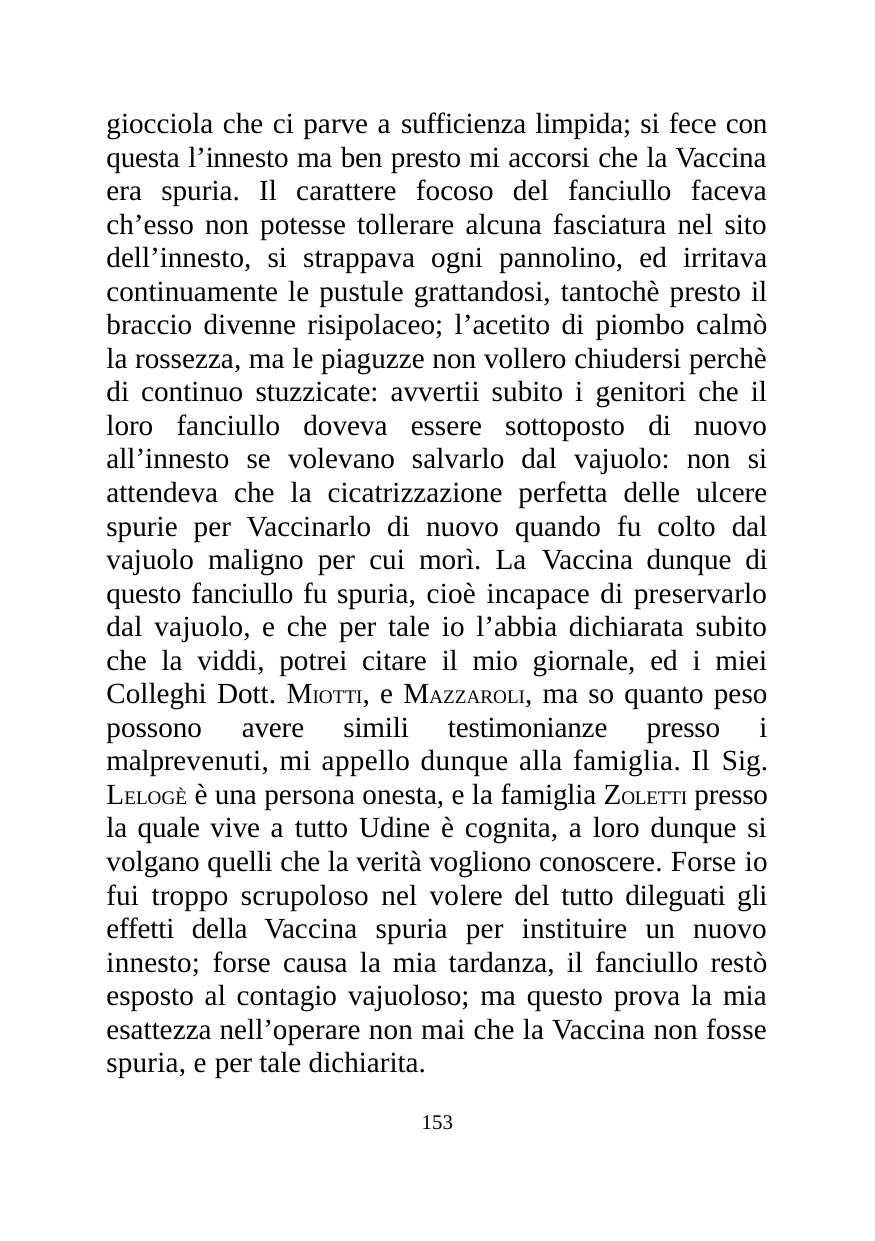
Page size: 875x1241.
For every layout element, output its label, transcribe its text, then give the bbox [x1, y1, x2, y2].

text giocciola che ci parve a sufficienza limpida; si fece con questa l’innesto ma ben presto mi accorsi che la Vaccina era spuria. Il carattere focoso del fanciullo faceva ch’esso non potesse tollerare alcuna fasciatura nel sito dell’innesto, si strappava ogni pannolino, ed irritava continuamente le pustule grattandosi, tantochè presto il braccio divenne risipolaceo; l’acetito di piombo calmò la rossezza, ma le piaguzze non vollero chiudersi perchè di continuo stuzzicate: avvertii subito i genitori che il loro fanciullo doveva essere sottoposto di nuovo all’innesto se volevano salvarlo dal vajuolo: non si attendeva che la cicatrizzazione perfetta delle ulcere spurie per Vaccinarlo di nuovo quando fu colto dal vajuolo maligno per cui morì. La Vaccina dunque di questo fanciullo fu spuria, cioè incapace di preservarlo dal vajuolo, e che per tale io l’abbia dichiarata subito che la viddi, potrei citare il mio giornale, ed i miei Colleghi Dott. Miotti, e Mazzaroli, ma so quanto peso possono avere simili testimonianze presso i malprevenuti, mi appello dunque alla famiglia. Il Sig. Lelogè è una persona onesta, e la famiglia Zoletti presso la quale vive a tutto Udine è cognita, a loro dunque si volgano quelli che la verità vogliono conoscere. Forse io fui troppo scrupoloso nel volere del tutto dileguati gli effetti della Vaccina spuria per instituire un nuovo innesto; forse causa la mia tardanza, il fanciullo restò esposto al contagio vajuoloso; ma questo prova la mia esattezza nell’operare non mai che la Vaccina non fosse spuria, e per tale dichiarita. [106, 106, 768, 1079]
